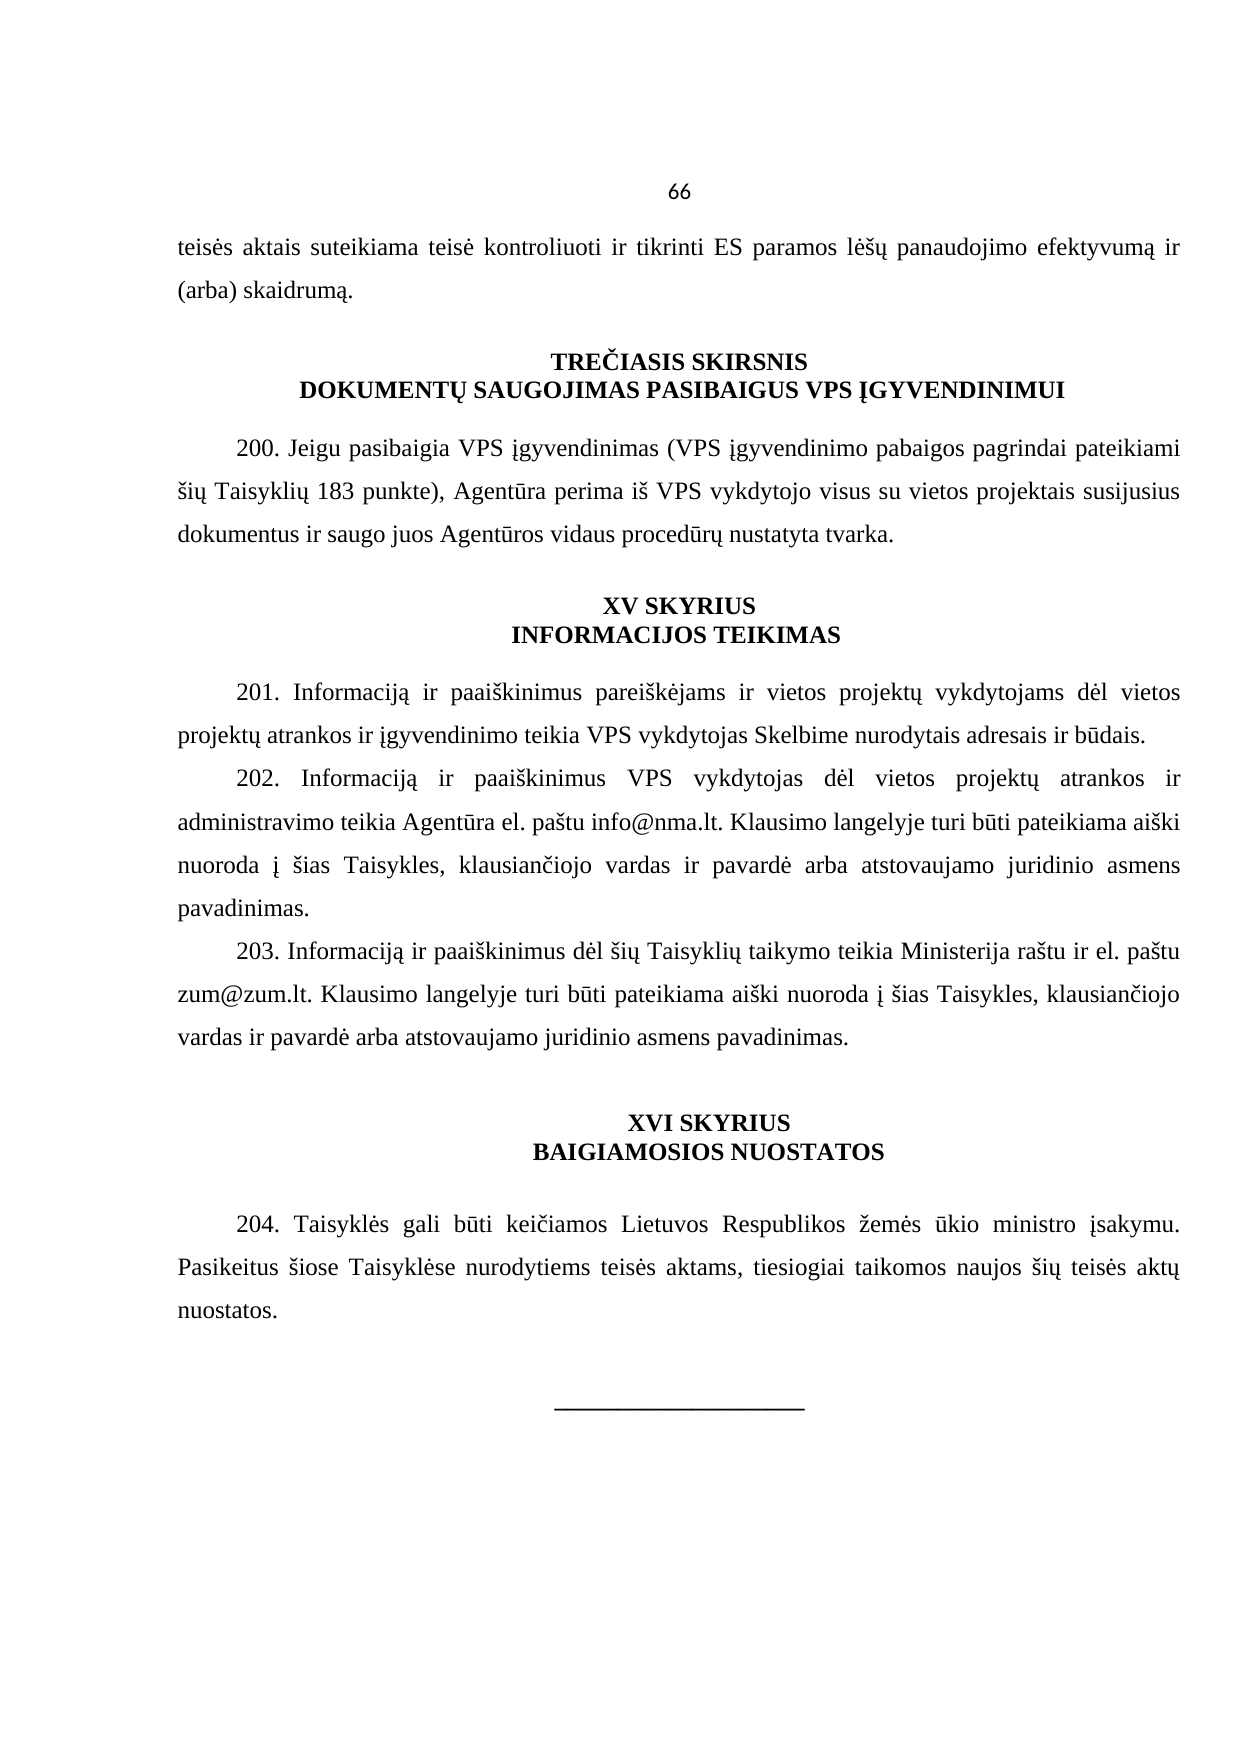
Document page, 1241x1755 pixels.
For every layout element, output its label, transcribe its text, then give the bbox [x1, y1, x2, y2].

text INFORMACIJOS TEIKIMAS [177, 620, 1181, 648]
text XV SKYRIUS [177, 591, 1181, 620]
text BAIGIAMOSIOS NUOSTATOS [177, 1137, 1181, 1166]
text 200. Jeigu pasibaigia VPS įgyvendinimas (VPS įgyvendinimo pabaigos pagrindai pateikiami šių Taisyklių 183 punkte), Agentūra perima iš VPS vykdytojo visus su vietos projektais susijusius dokumentus ir saugo juos Agentūros vidaus procedūrų nustatyta tvarka. [177, 433, 1181, 548]
text teisės aktais suteikiama teisė kontroliuoti ir tikrinti ES paramos lėšų panaudojimo efektyvumą ir (arba) skaidrumą. [177, 232, 1181, 303]
text DOKUMENTŲ SAUGOJIMAS PASIBAIGUS VPS ĮGYVENDINIMUI [177, 375, 1181, 404]
text TREČIASIS SKIRSNIS [177, 347, 1181, 375]
text 202. Informaciją ir paaiškinimus VPS vykdytojas dėl vietos projektų atrankos ir administravimo teikia Agentūra el. paštu info@nma.lt. Klausimo langelyje turi būti pateikiama aiški nuoroda į šias Taisykles, klausiančiojo vardas ir pavardė arba atstovaujamo juridinio asmens pavadinimas. [177, 763, 1181, 922]
text 203. Informaciją ir paaiškinimus dėl šių Taisyklių taikymo teikia Ministerija raštu ir el. paštu zum@zum.lt. Klausimo langelyje turi būti pateikiama aiški nuoroda į šias Taisykles, klausiančiojo vardas ir pavardė arba atstovaujamo juridinio asmens pavadinimas. [177, 936, 1181, 1051]
text 204. Taisyklės gali būti keičiamos Lietuvos Respublikos žemės ūkio ministro įsakymu. Pasikeitus šiose Taisyklėse nurodytiems teisės aktams, tiesiogiai taikomos naujos šių teisės aktų nuostatos. [177, 1209, 1181, 1324]
text 201. Informaciją ir paaiškinimus pareiškėjams ir vietos projektų vykdytojams dėl vietos projektų atrankos ir įgyvendinimo teikia VPS vykdytojas Skelbime nurodytais adresais ir būdais. [177, 677, 1181, 749]
text XVI SKYRIUS [177, 1108, 1181, 1137]
text ____________________ [177, 1384, 1181, 1413]
